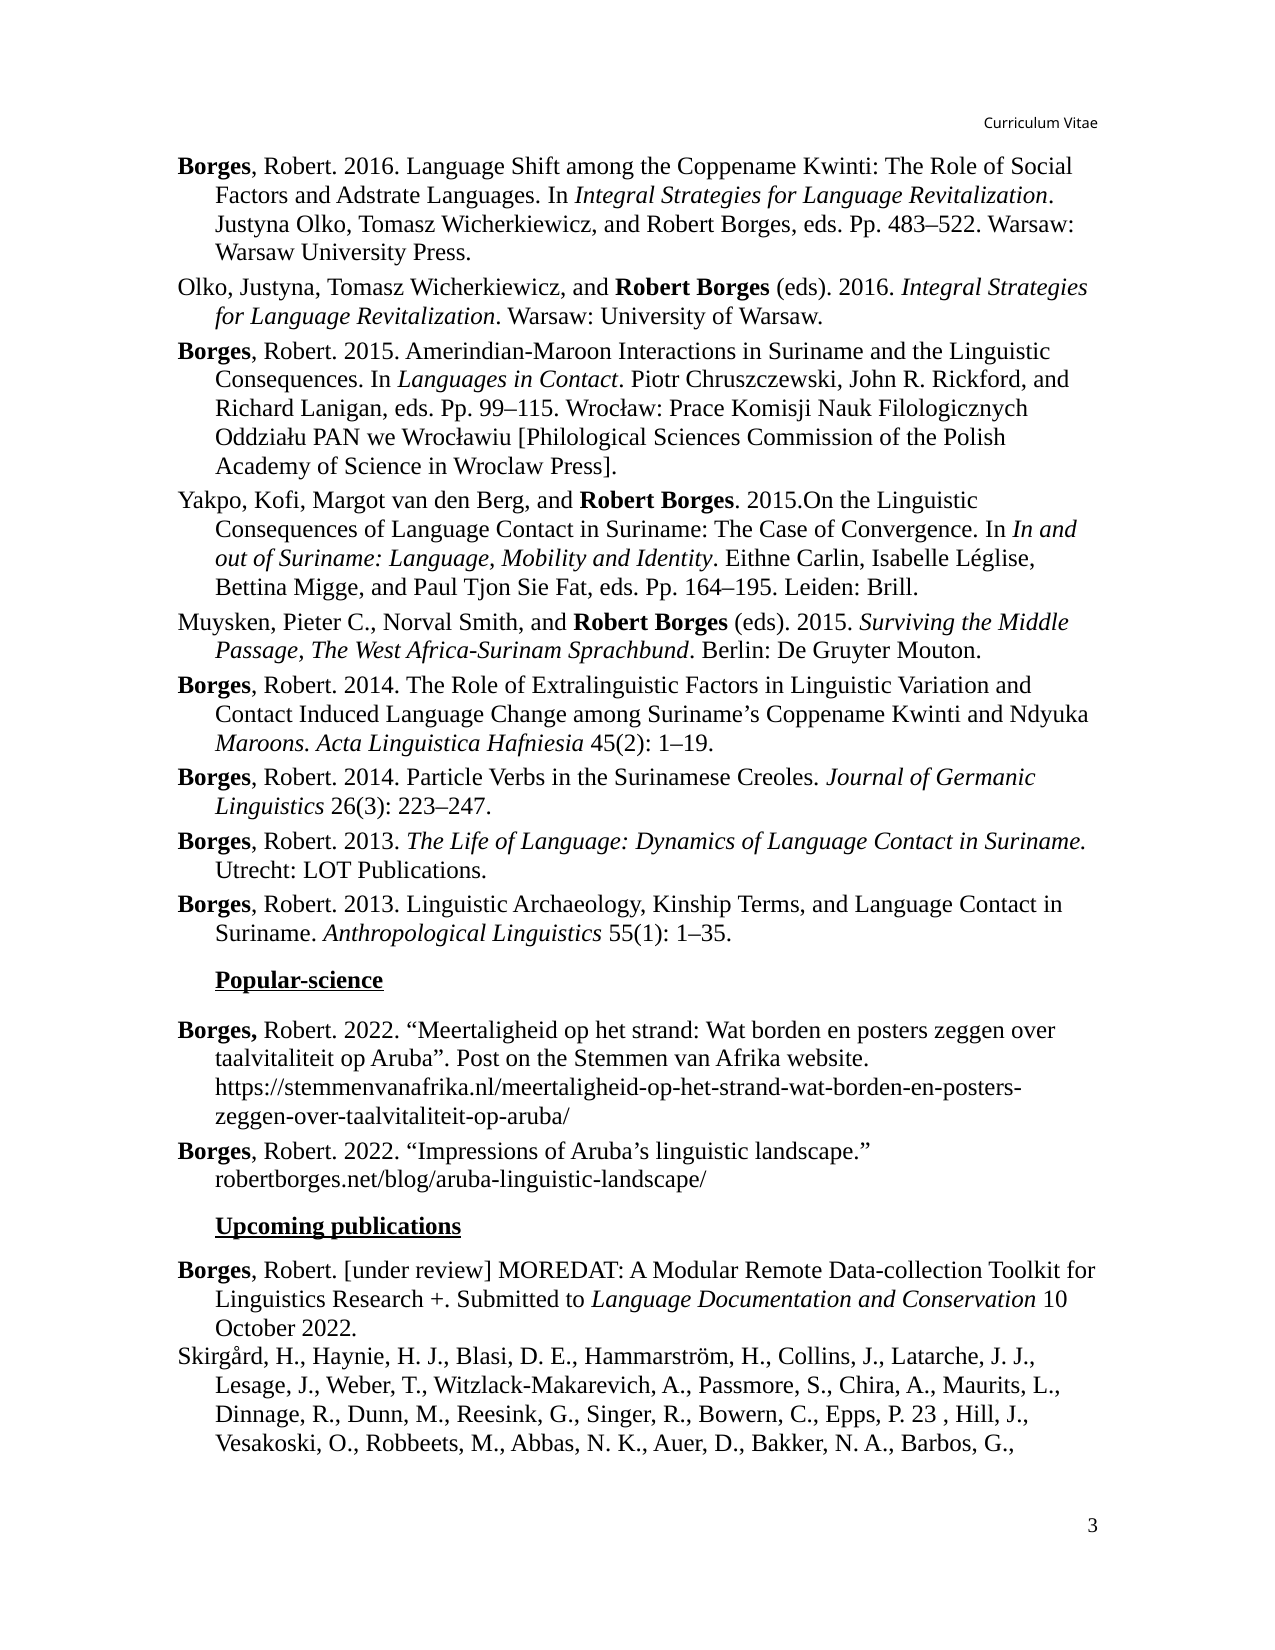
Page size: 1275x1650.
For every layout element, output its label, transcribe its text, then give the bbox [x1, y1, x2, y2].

text Olko, Justyna, Tomasz Wicherkiewicz, and Robert Borges (eds). 2016. Integral Strategies for Language Revitalization. Warsaw: University of Warsaw. [177, 272, 1098, 330]
text Borges, Robert. 2013. Linguistic Archaeology, Kinship Terms, and Language Contact in Suriname. Anthropological Linguistics 55(1): 1–35. [177, 889, 1098, 947]
text Borges, Robert. 2014. The Role of Extralinguistic Factors in Linguistic Variation and Contact Induced Language Change among Suriname’s Coppename Kwinti and Ndyuka Maroons. Acta Linguistica Hafniesia 45(2): 1–19. [177, 670, 1098, 756]
text Borges, Robert. [under review] MOREDAT: A Modular Remote Data-collection Toolkit for Linguistics Research +. Submitted to Language Documentation and Conservation 10 October 2022. [177, 1255, 1098, 1341]
text Borges, Robert. 2016. Language Shift among the Coppename Kwinti: The Role of Social Factors and Adstrate Languages. In Integral Strategies for Language Revitalization. Justyna Olko, Tomasz Wicherkiewicz, and Robert Borges, eds. Pp. 483–522. Warsaw: Warsaw University Press. [177, 151, 1098, 266]
text Popular-science [177, 965, 1098, 994]
text Borges, Robert. 2022. “Impressions of Aruba’s linguistic landscape.” robertborges.net/blog/aruba-linguistic-landscape/ [177, 1136, 1098, 1193]
text Borges, Robert. 2013. The Life of Language: Dynamics of Language Contact in Suriname. Utrecht: LOT Publications. [177, 826, 1098, 883]
text Skirgård, H., Haynie, H. J., Blasi, D. E., Hammarström, H., Collins, J., Latarche, J. J., Lesage, J., Weber, T., Witzlack-Makarevich, A., Passmore, S., Chira, A., Maurits, L., Dinnage, R., Dunn, M., Reesink, G., Singer, R., Bowern, C., Epps, P. 23 , Hill, J., Vesakoski, O., Robbeets, M., Abbas, N. K., Auer, D., Bakker, N. A., Barbos, G., [177, 1341, 1098, 1456]
text Borges, Robert. 2014. Particle Verbs in the Surinamese Creoles. Journal of Germanic Linguistics 26(3): 223–247. [177, 762, 1098, 820]
text Muysken, Pieter C., Norval Smith, and Robert Borges (eds). 2015. Surviving the Middle Passage, The West Africa-Surinam Sprachbund. Berlin: De Gruyter Mouton. [177, 607, 1098, 664]
text Yakpo, Kofi, Margot van den Berg, and Robert Borges. 2015.On the Linguistic Consequences of Language Contact in Suriname: The Case of Convergence. In In and out of Suriname: Language, Mobility and Identity. Eithne Carlin, Isabelle Léglise, Bettina Migge, and Paul Tjon Sie Fat, eds. Pp. 164–195. Leiden: Brill. [177, 486, 1098, 601]
text Borges, Robert. 2022. “Meertaligheid op het strand: Wat borden en posters zeggen over taalvitaliteit op Aruba”. Post on the Stemmen van Afrika website. https://stemmenvanafrika.nl/meertaligheid-op-het-strand-wat-borden-en-posters-zeggen-over-taalvitaliteit-op-aruba/ [177, 1015, 1098, 1130]
text Borges, Robert. 2015. Amerindian-Maroon Interactions in Suriname and the Linguistic Consequences. In Languages in Contact. Piotr Chruszczewski, John R. Rickford, and Richard Lanigan, eds. Pp. 99–115. Wrocław: Prace Komisji Nauk Filologicznych Oddziału PAN we Wrocławiu [Philological Sciences Commission of the Polish Academy of Science in Wroclaw Press]. [177, 336, 1098, 479]
text Upcoming publications [177, 1211, 1098, 1240]
